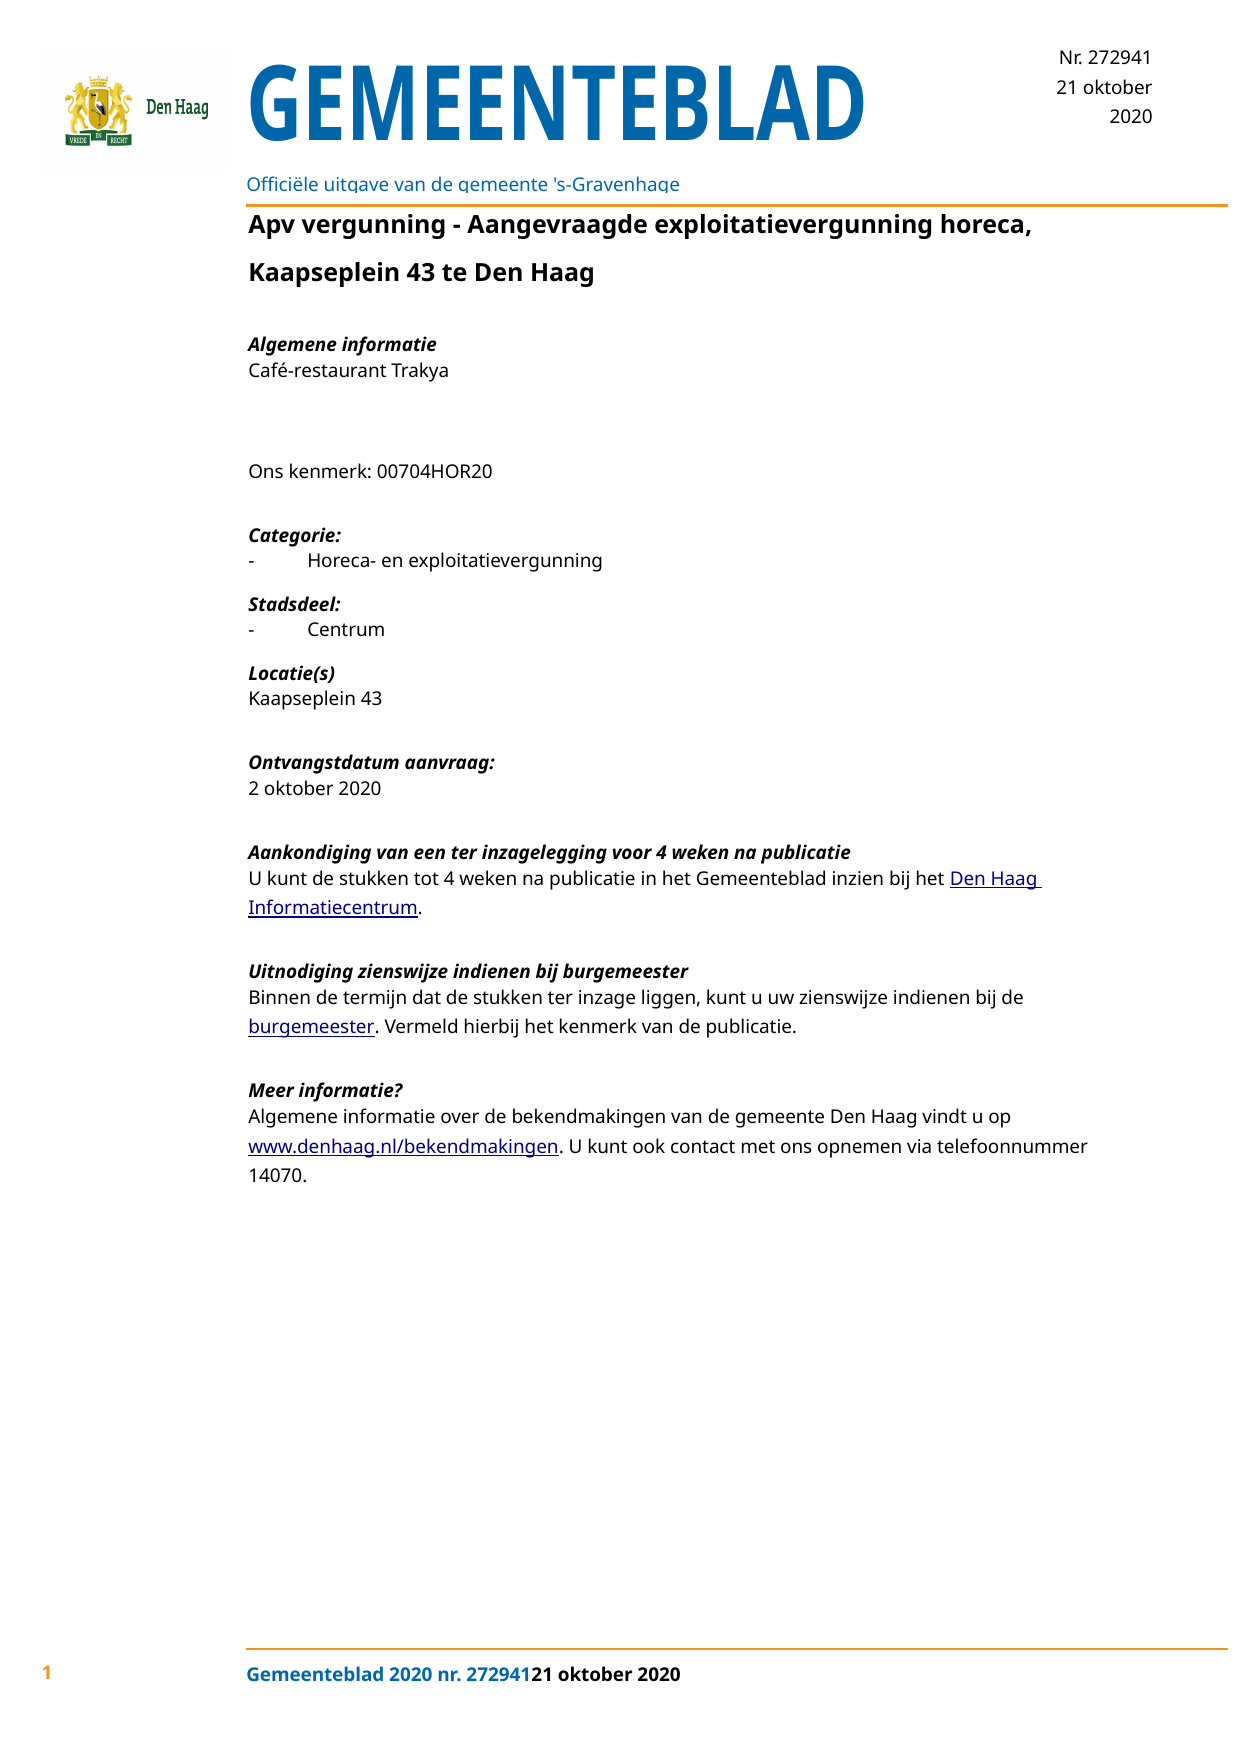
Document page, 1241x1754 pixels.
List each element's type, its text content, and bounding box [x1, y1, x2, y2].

text Stadsdeel: [248, 591, 1152, 617]
text Algemene informatie [248, 331, 1152, 357]
text Algemene informatie over de bekendmakingen van de gemeente Den Haag vindt u op www.denhaag.nl/bekendmakingen. U kunt ook contact met ons opnemen via telefoonnummer 14070. [248, 1103, 1152, 1188]
text Uitnodiging zienswijze indienen bij burgemeester [248, 958, 1152, 984]
text Categorie: [248, 522, 1152, 548]
list Horeca- en exploitatievergunning [248, 548, 1152, 573]
text Binnen de termijn dat de stukken ter inzage liggen, kunt u uw zienswijze indienen bij de burgemeester. Vermeld hierbij het kenmerk van de publicatie. [248, 984, 1152, 1039]
list Centrum [248, 617, 1152, 642]
text Locatie(s) [248, 660, 1152, 685]
picture [41, 47, 231, 172]
text 2 oktober 2020 [248, 775, 1152, 801]
text Ontvangstdatum aanvraag: [248, 749, 1152, 775]
text Kaapseplein 43 [248, 685, 1152, 711]
text Ons kenmerk: 00704HOR20 [248, 458, 1152, 484]
text U kunt de stukken tot 4 weken na publicatie in het Gemeenteblad inzien bij het Den Haag Informatiecentrum. [248, 865, 1152, 920]
text Apv vergunning - Aangevraagde exploitatievergunning horeca, Kaapseplein 43 te Den Haag [248, 207, 1152, 288]
text Aankondiging van een ter inzagelegging voor 4 weken na publicatie [248, 839, 1152, 865]
text Meer informatie? [248, 1078, 1152, 1103]
text Café-restaurant Trakya [248, 357, 1152, 383]
